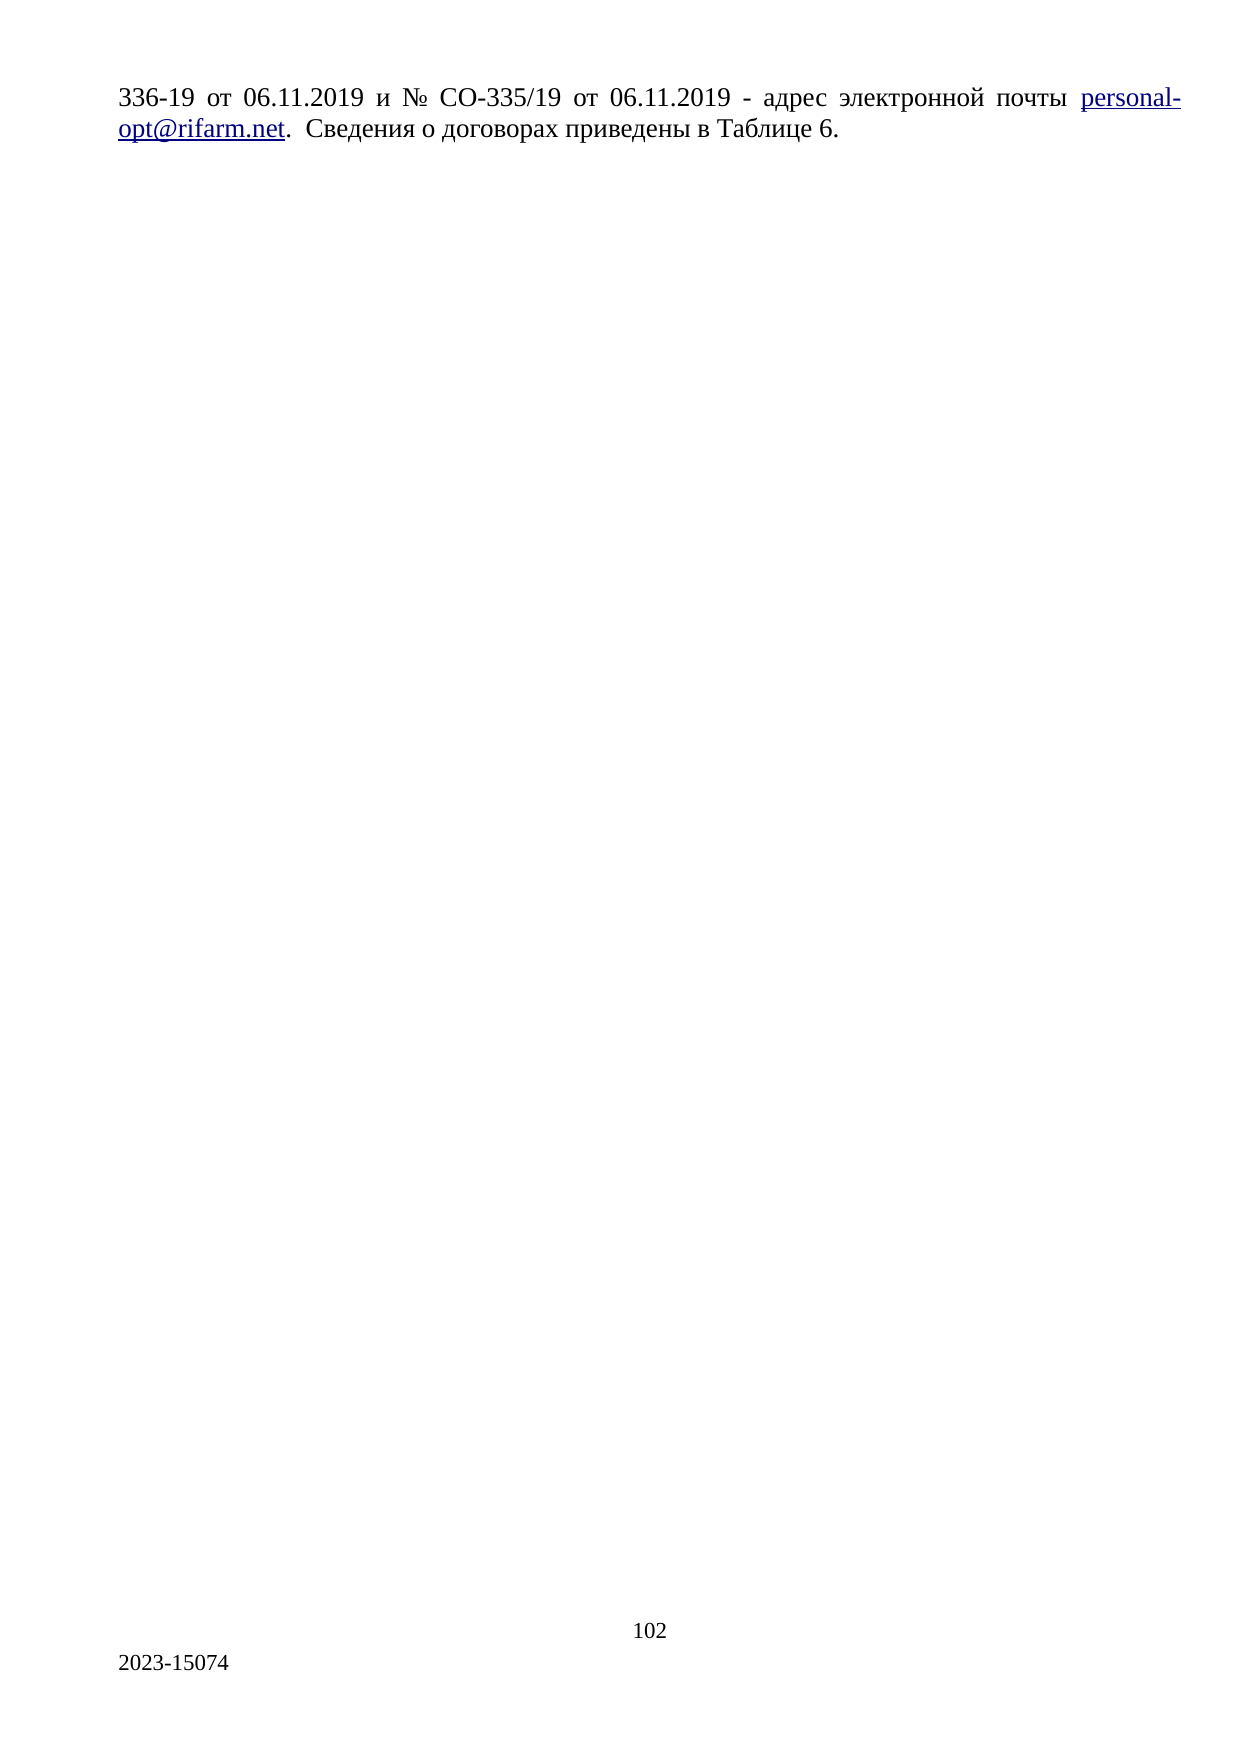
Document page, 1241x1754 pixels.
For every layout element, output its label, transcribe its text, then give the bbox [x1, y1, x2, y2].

text 336-19 от 06.11.2019 и № СО-335/19 от 06.11.2019 - адрес электронной почты personal-opt@rifarm.net. Сведения о договорах приведены в Таблице 6. [118, 81, 1181, 143]
